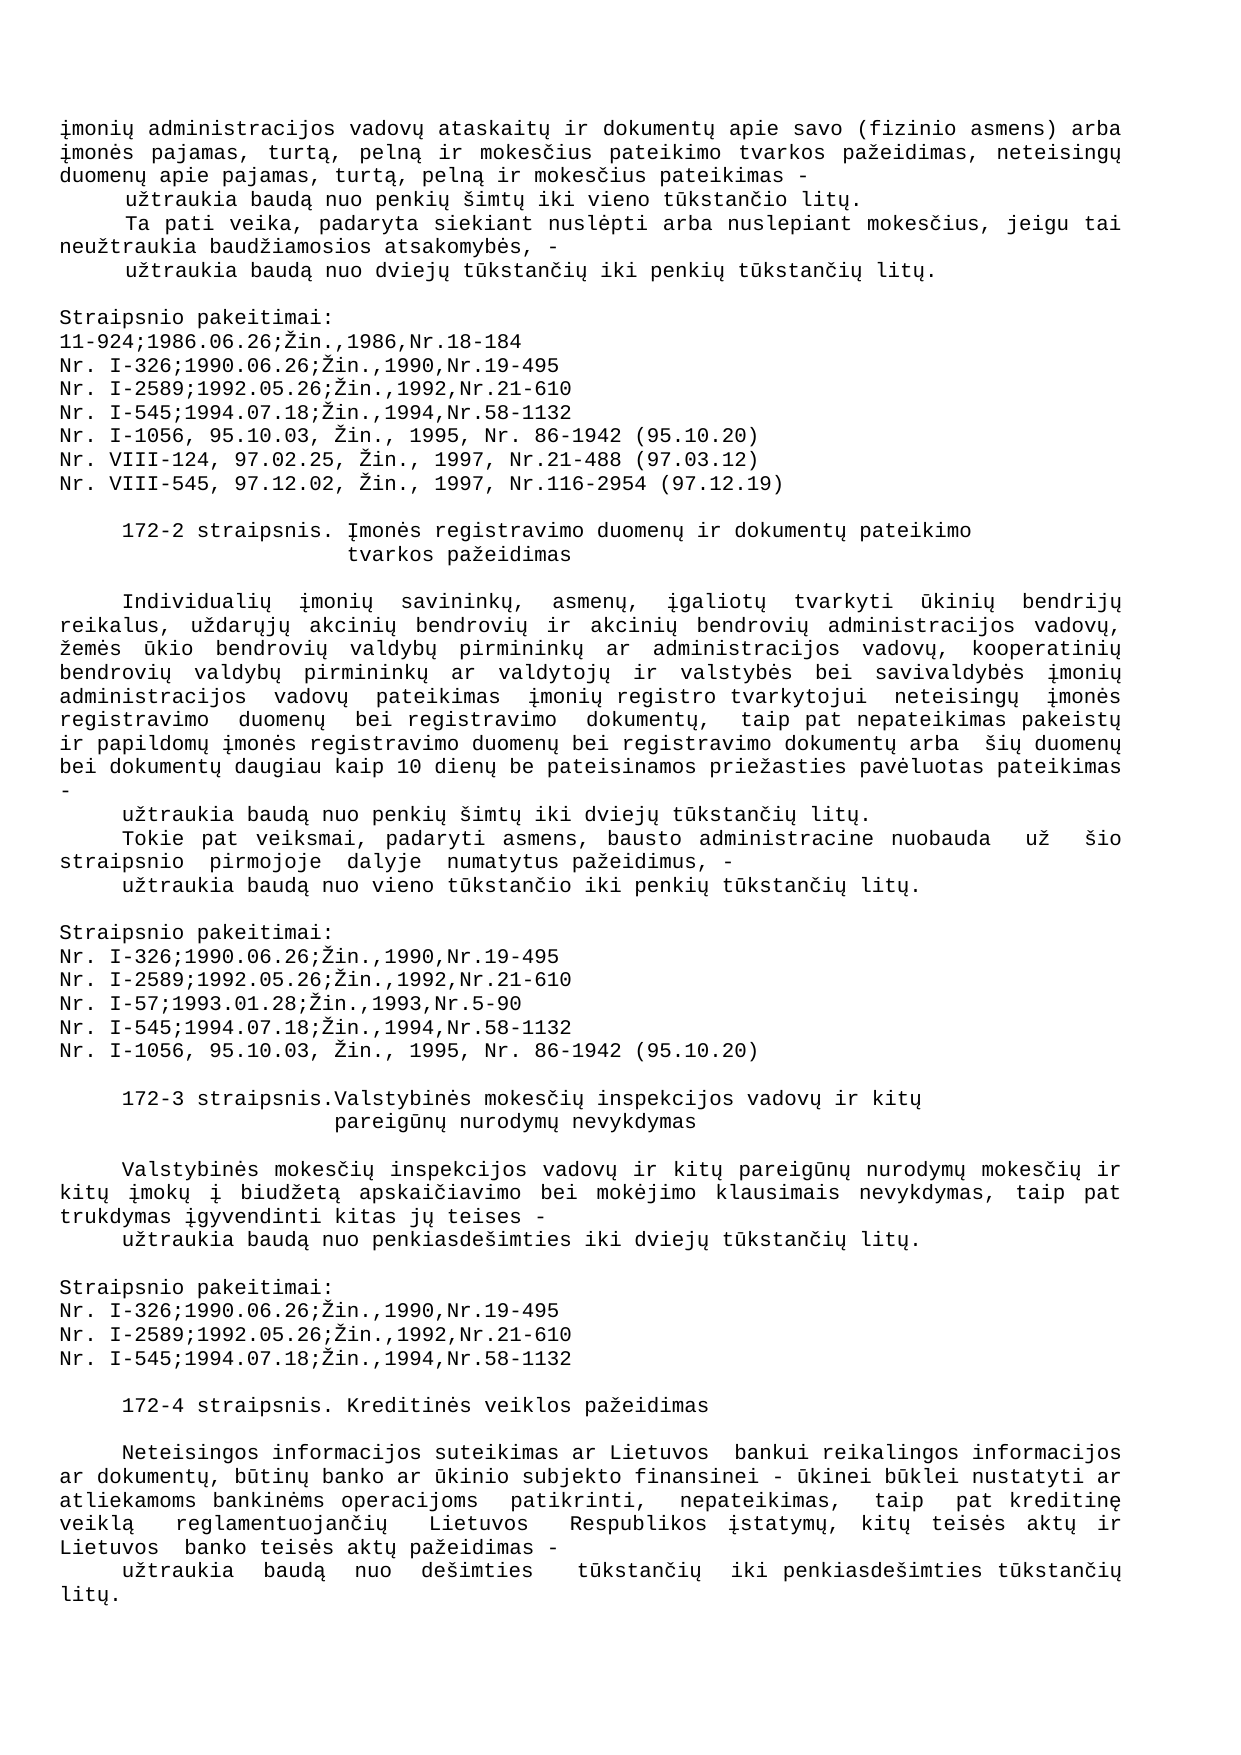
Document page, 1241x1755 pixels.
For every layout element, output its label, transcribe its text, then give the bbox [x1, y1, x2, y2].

text Nr. I-2589;1992.05.26;Žin.,1992,Nr.21-610 [59, 969, 1122, 993]
text Nr. I-1056, 95.10.03, Žin., 1995, Nr. 86-1942 (95.10.20) [59, 426, 1122, 449]
text Nr. I-545;1994.07.18;Žin.,1994,Nr.58-1132 [59, 1017, 1122, 1040]
text Nr. I-57;1993.01.28;Žin.,1993,Nr.5-90 [59, 993, 1122, 1017]
text Nr. I-545;1994.07.18;Žin.,1994,Nr.58-1132 [59, 402, 1122, 426]
text Nr. I-1056, 95.10.03, Žin., 1995, Nr. 86-1942 (95.10.20) [59, 1040, 1122, 1064]
text įmonių administracijos vadovų ataskaitų ir dokumentų apie savo (fizinio asmens) arba įmonės pajamas, turtą, pelną ir mokesčius pateikimo tvarkos pažeidimas, neteisingų duomenų apie pajamas, turtą, pelną ir mokesčius pateikimas - [59, 118, 1122, 189]
text Neteisingos informacijos suteikimas ar Lietuvos bankui reikalingos informacijos ar dokumentų, būtinų banko ar ūkinio subjekto finansinei - ūkinei būklei nustatyti ar atliekamoms bankinėms operacijoms patikrinti, nepateikimas, taip pat kreditinę veiklą reglamentuojančių Lietuvos Respublikos įstatymų, kitų teisės aktų ir Lietuvos banko teisės aktų pažeidimas - [59, 1442, 1122, 1561]
text užtraukia baudą nuo penkiasdešimties iki dviejų tūkstančių litų. [59, 1229, 1122, 1253]
text tvarkos pažeidimas [59, 544, 1122, 567]
text užtraukia baudą nuo penkių šimtų iki dviejų tūkstančių litų. [59, 804, 1122, 827]
text Nr. VIII-545, 97.12.02, Žin., 1997, Nr.116-2954 (97.12.19) [59, 473, 1122, 496]
text Individualių įmonių savininkų, asmenų, įgaliotų tvarkyti ūkinių bendrijų reikalus, uždarųjų akcinių bendrovių ir akcinių bendrovių administracijos vadovų, žemės ūkio bendrovių valdybų pirmininkų ar administracijos vadovų, kooperatinių bendrovių valdybų pirmininkų ar valdytojų ir valstybės bei savivaldybės įmonių administracijos vadovų pateikimas įmonių registro tvarkytojui neteisingų įmonės registravimo duomenų bei registravimo dokumentų, taip pat nepateikimas pakeistų ir papildomų įmonės registravimo duomenų bei registravimo dokumentų arba šių duomenų bei dokumentų daugiau kaip 10 dienų be pateisinamos priežasties pavėluotas pateikimas - [59, 591, 1122, 804]
text Ta pati veika, padaryta siekiant nuslėpti arba nuslepiant mokesčius, jeigu tai neužtraukia baudžiamosios atsakomybės, - [59, 213, 1122, 260]
text 172-3 straipsnis.Valstybinės mokesčių inspekcijos vadovų ir kitų [59, 1088, 1122, 1111]
text Straipsnio pakeitimai: [59, 1277, 1122, 1300]
text 172-4 straipsnis. Kreditinės veiklos pažeidimas [59, 1395, 1122, 1419]
text Nr. I-326;1990.06.26;Žin.,1990,Nr.19-495 [59, 946, 1122, 969]
text užtraukia baudą nuo dešimties tūkstančių iki penkiasdešimties tūkstančių litų. [59, 1561, 1122, 1608]
text užtraukia baudą nuo vieno tūkstančio iki penkių tūkstančių litų. [59, 875, 1122, 898]
text užtraukia baudą nuo penkių šimtų iki vieno tūkstančio litų. [59, 189, 1122, 213]
text Nr. I-2589;1992.05.26;Žin.,1992,Nr.21-610 [59, 1324, 1122, 1348]
text 11-924;1986.06.26;Žin.,1986,Nr.18-184 [59, 331, 1122, 354]
text Nr. VIII-124, 97.02.25, Žin., 1997, Nr.21-488 (97.03.12) [59, 449, 1122, 473]
text Valstybinės mokesčių inspekcijos vadovų ir kitų pareigūnų nurodymų mokesčių ir kitų įmokų į biudžetą apskaičiavimo bei mokėjimo klausimais nevykdymas, taip pat trukdymas įgyvendinti kitas jų teises - [59, 1158, 1122, 1229]
text užtraukia baudą nuo dviejų tūkstančių iki penkių tūkstančių litų. [59, 260, 1122, 284]
text Straipsnio pakeitimai: [59, 922, 1122, 946]
text Straipsnio pakeitimai: [59, 307, 1122, 331]
text Nr. I-326;1990.06.26;Žin.,1990,Nr.19-495 [59, 354, 1122, 378]
text Nr. I-2589;1992.05.26;Žin.,1992,Nr.21-610 [59, 378, 1122, 402]
text Nr. I-545;1994.07.18;Žin.,1994,Nr.58-1132 [59, 1348, 1122, 1371]
text pareigūnų nurodymų nevykdymas [59, 1111, 1122, 1135]
text Tokie pat veiksmai, padaryti asmens, bausto administracine nuobauda už šio straipsnio pirmojoje dalyje numatytus pažeidimus, - [59, 827, 1122, 875]
text Nr. I-326;1990.06.26;Žin.,1990,Nr.19-495 [59, 1300, 1122, 1324]
text 172-2 straipsnis. Įmonės registravimo duomenų ir dokumentų pateikimo [59, 520, 1122, 544]
